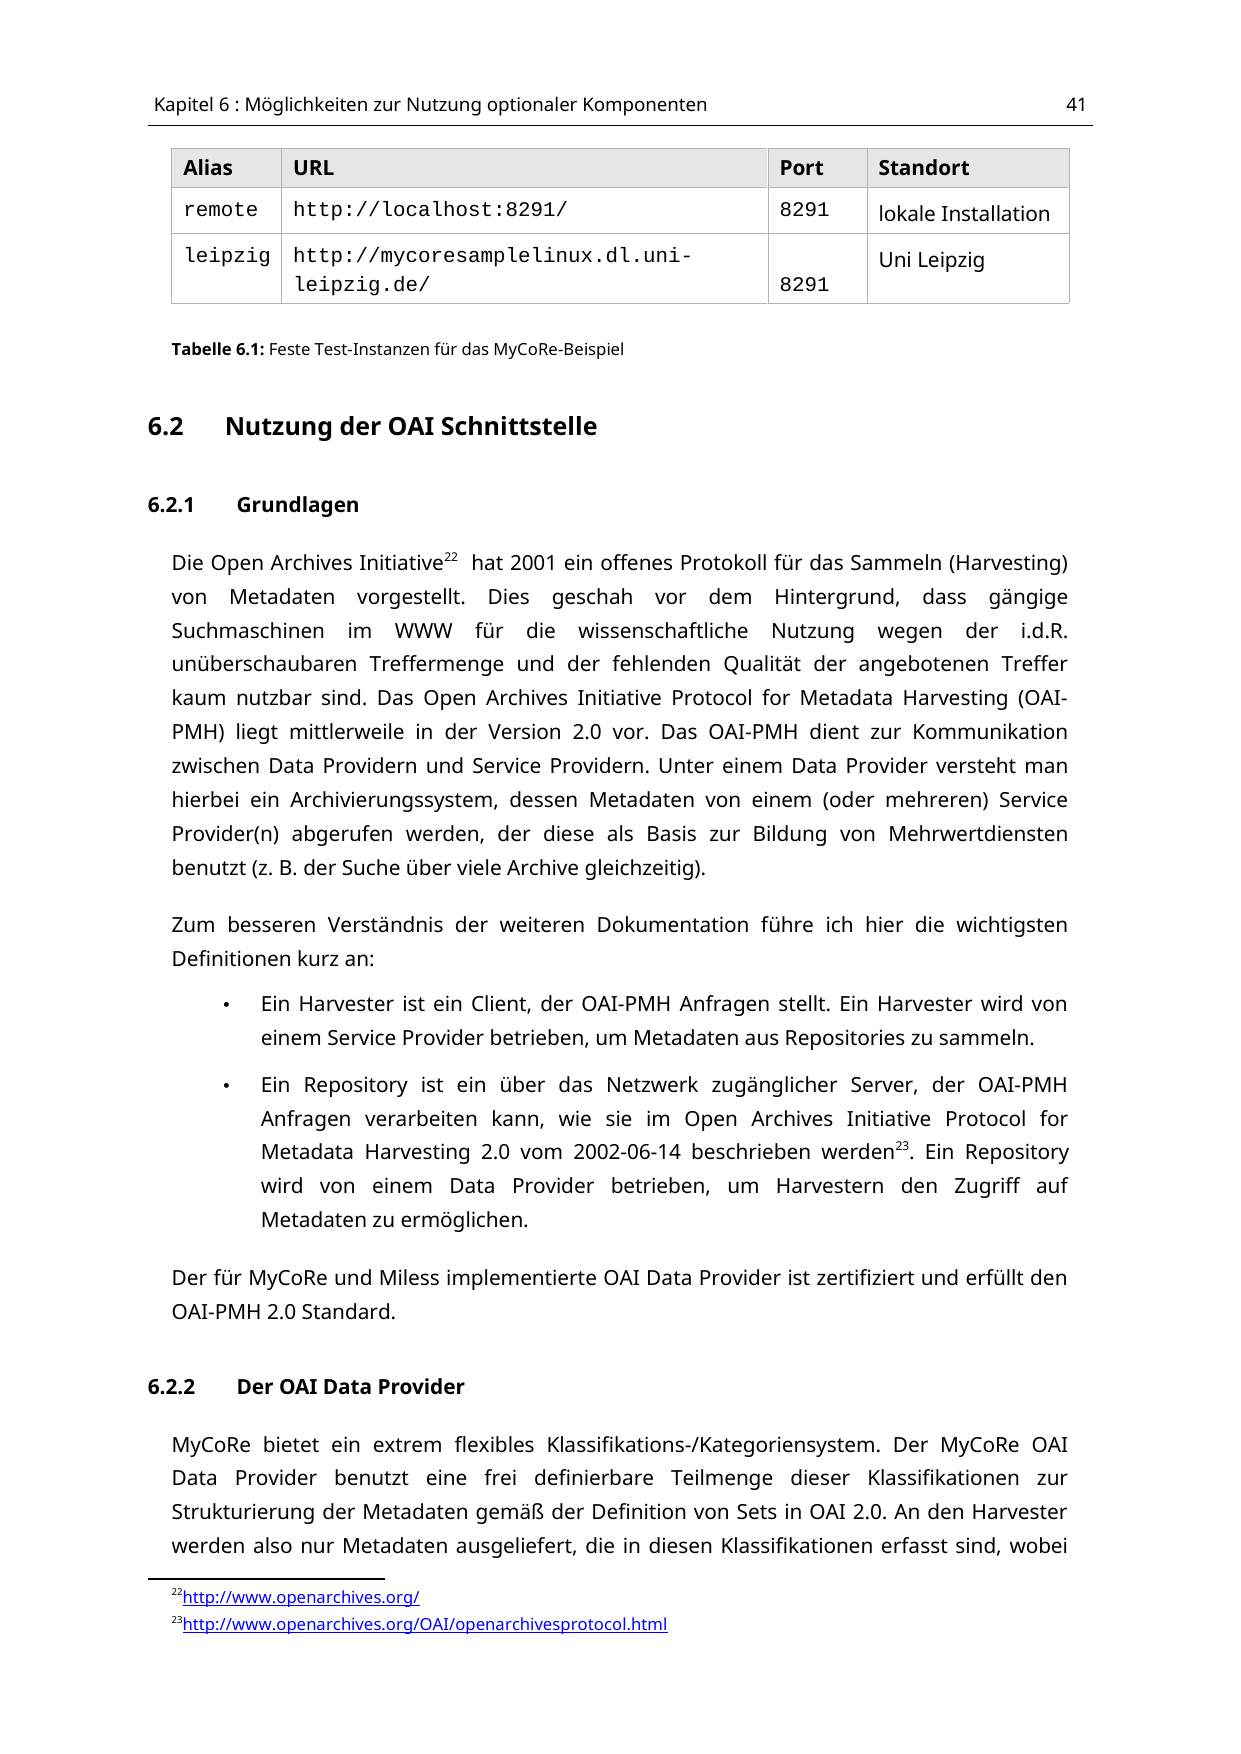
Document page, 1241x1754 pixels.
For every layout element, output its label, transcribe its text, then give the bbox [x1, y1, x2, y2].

table_cell leipzig [172, 234, 281, 303]
text Die Open Archives Initiative hat 2001 ein offenes Protokoll für das Sammeln (Harvesting) von Metadaten vorgestellt. Dies geschah vor dem Hintergrund, dass gängige Suchmaschinen im WWW für die wissenschaftliche Nutzung wegen der i.d.R. unüberschaubaren Treffermenge und der fehlenden Qualität der angebotenen Treffer kaum nutzbar sind. Das Open Archives Initiative Protocol for Metadata Harvesting (OAI-PMH) liegt mittlerweile in der Version 2.0 vor. Das OAI-PMH dient zur Kommunikation zwischen Data Providern und Service Providern. Unter einem Data Provider versteht man hierbei ein Archivierungssystem, dessen Metadaten von einem (oder mehreren) Service Provider(n) abgerufen werden, der diese als Basis zur Bildung von Mehrwertdiensten benutzt (z. B. der Suche über viele Archive gleichzeitig). [171, 548, 1069, 881]
text Zum besseren Verständnis der weiteren Dokumentation führe ich hier die wichtigsten Definitionen kurz an: [171, 910, 1069, 972]
subtitle Der OAI Data Provider [148, 1372, 1092, 1401]
table_header Alias [172, 149, 281, 187]
table_header Standort [868, 149, 1069, 187]
table_cell http://localhost:8291/ [282, 188, 767, 233]
table_header Port [769, 149, 867, 187]
text Tabelle 6.1: Feste Test-Instanzen für das MyCoRe-Beispiel [171, 337, 1069, 360]
list Ein Repository ist ein über das Netzwerk zugänglicher Server, der OAI-PMH Anfragen verarbeiten kann, wie sie im Open Archives Initiative Protocol for Metadata Harvesting 2.0 vom 2002-06-14 beschrieben werden. Ein Repository wird von einem Data Provider betrieben, um Harvestern den Zugriff auf Metadaten zu ermöglichen. [185, 1070, 1069, 1233]
table_cell lokale Installation [868, 188, 1069, 233]
table_header URL [282, 149, 767, 187]
text MyCoRe bietet ein extrem flexibles Klassifikations-/Kategoriensystem. Der MyCoRe OAI Data Provider benutzt eine frei definierbare Teilmenge dieser Klassifikationen zur Strukturierung der Metadaten gemäß der Definition von Sets in OAI 2.0. An den Harvester werden also nur Metadaten ausgeliefert, die in diesen Klassifikationen erfasst sind, wobei [171, 1430, 1069, 1559]
table_cell http://mycoresamplelinux.dl.uni-leipzig.de/ [282, 234, 767, 303]
list http://www.openarchives.org/OAI/openarchivesprotocol.html [171, 1613, 1069, 1636]
text Der für MyCoRe und Miless implementierte OAI Data Provider ist zertifiziert und erfüllt den OAI-PMH 2.0 Standard. [171, 1263, 1069, 1325]
table_cell 8291 [769, 234, 867, 303]
subtitle Grundlagen [148, 491, 1092, 519]
text http://www.openarchives.org/ [171, 1585, 1069, 1608]
table_cell Uni Leipzig [868, 234, 1069, 303]
table_cell 8291 [769, 188, 867, 233]
list Ein Harvester ist ein Client, der OAI-PMH Anfragen stellt. Ein Harvester wird von einem Service Provider betrieben, um Metadaten aus Repositories zu sammeln. [185, 989, 1069, 1052]
subtitle Nutzung der OAI Schnittstelle [148, 409, 1092, 443]
table_cell remote [172, 188, 281, 233]
